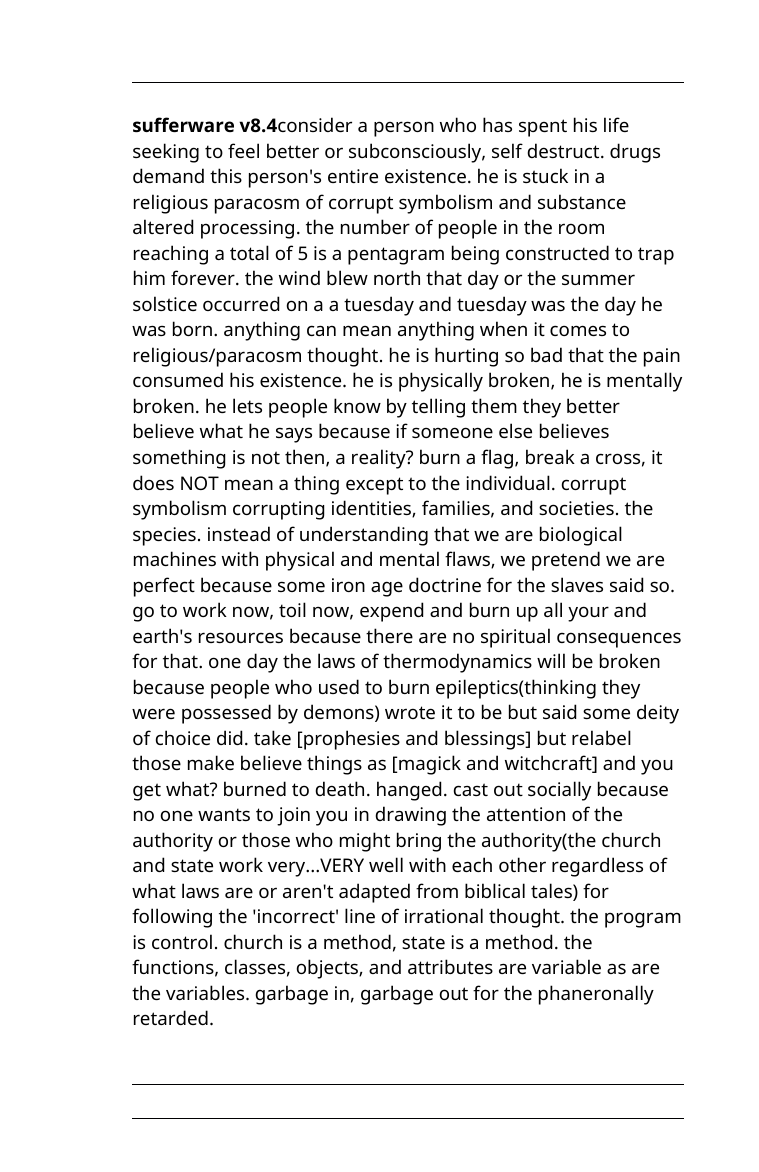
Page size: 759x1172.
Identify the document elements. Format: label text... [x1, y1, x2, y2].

text sufferware v8.4consider a person who has spent his life seeking to feel better or subconsciously, self destruct. drugs demand this person's entire existence. he is stuck in a religious paracosm of corrupt symbolism and substance altered processing. the number of people in the room reaching a total of 5 is a pentagram being constructed to trap him forever. the wind blew north that day or the summer solstice occurred on a a tuesday and tuesday was the day he was born. anything can mean anything when it comes to religious/paracosm thought. he is hurting so bad that the pain consumed his existence. he is physically broken, he is mentally broken. he lets people know by telling them they better believe what he says because if someone else believes something is not then, a reality? burn a flag, break a cross, it does NOT mean a thing except to the individual. corrupt symbolism corrupting identities, families, and societies. the species. instead of understanding that we are biological machines with physical and mental flaws, we pretend we are perfect because some iron age doctrine for the slaves said so. go to work now, toil now, expend and burn up all your and earth's resources because there are no spiritual consequences for that. one day the laws of thermodynamics will be broken because people who used to burn epileptics(thinking they were possessed by demons) wrote it to be but said some deity of choice did. take [prophesies and blessings] but relabel those make believe things as [magick and witchcraft] and you get what? burned to death. hanged. cast out socially because no one wants to join you in drawing the attention of the authority or those who might bring the authority(the church and state work very...VERY well with each other regardless of what laws are or aren't adapted from biblical tales) for following the 'incorrect' line of irrational thought. the program is control. church is a method, state is a method. the functions, classes, objects, and attributes are variable as are the variables. garbage in, garbage out for the phaneronally retarded. [132, 112, 684, 1031]
